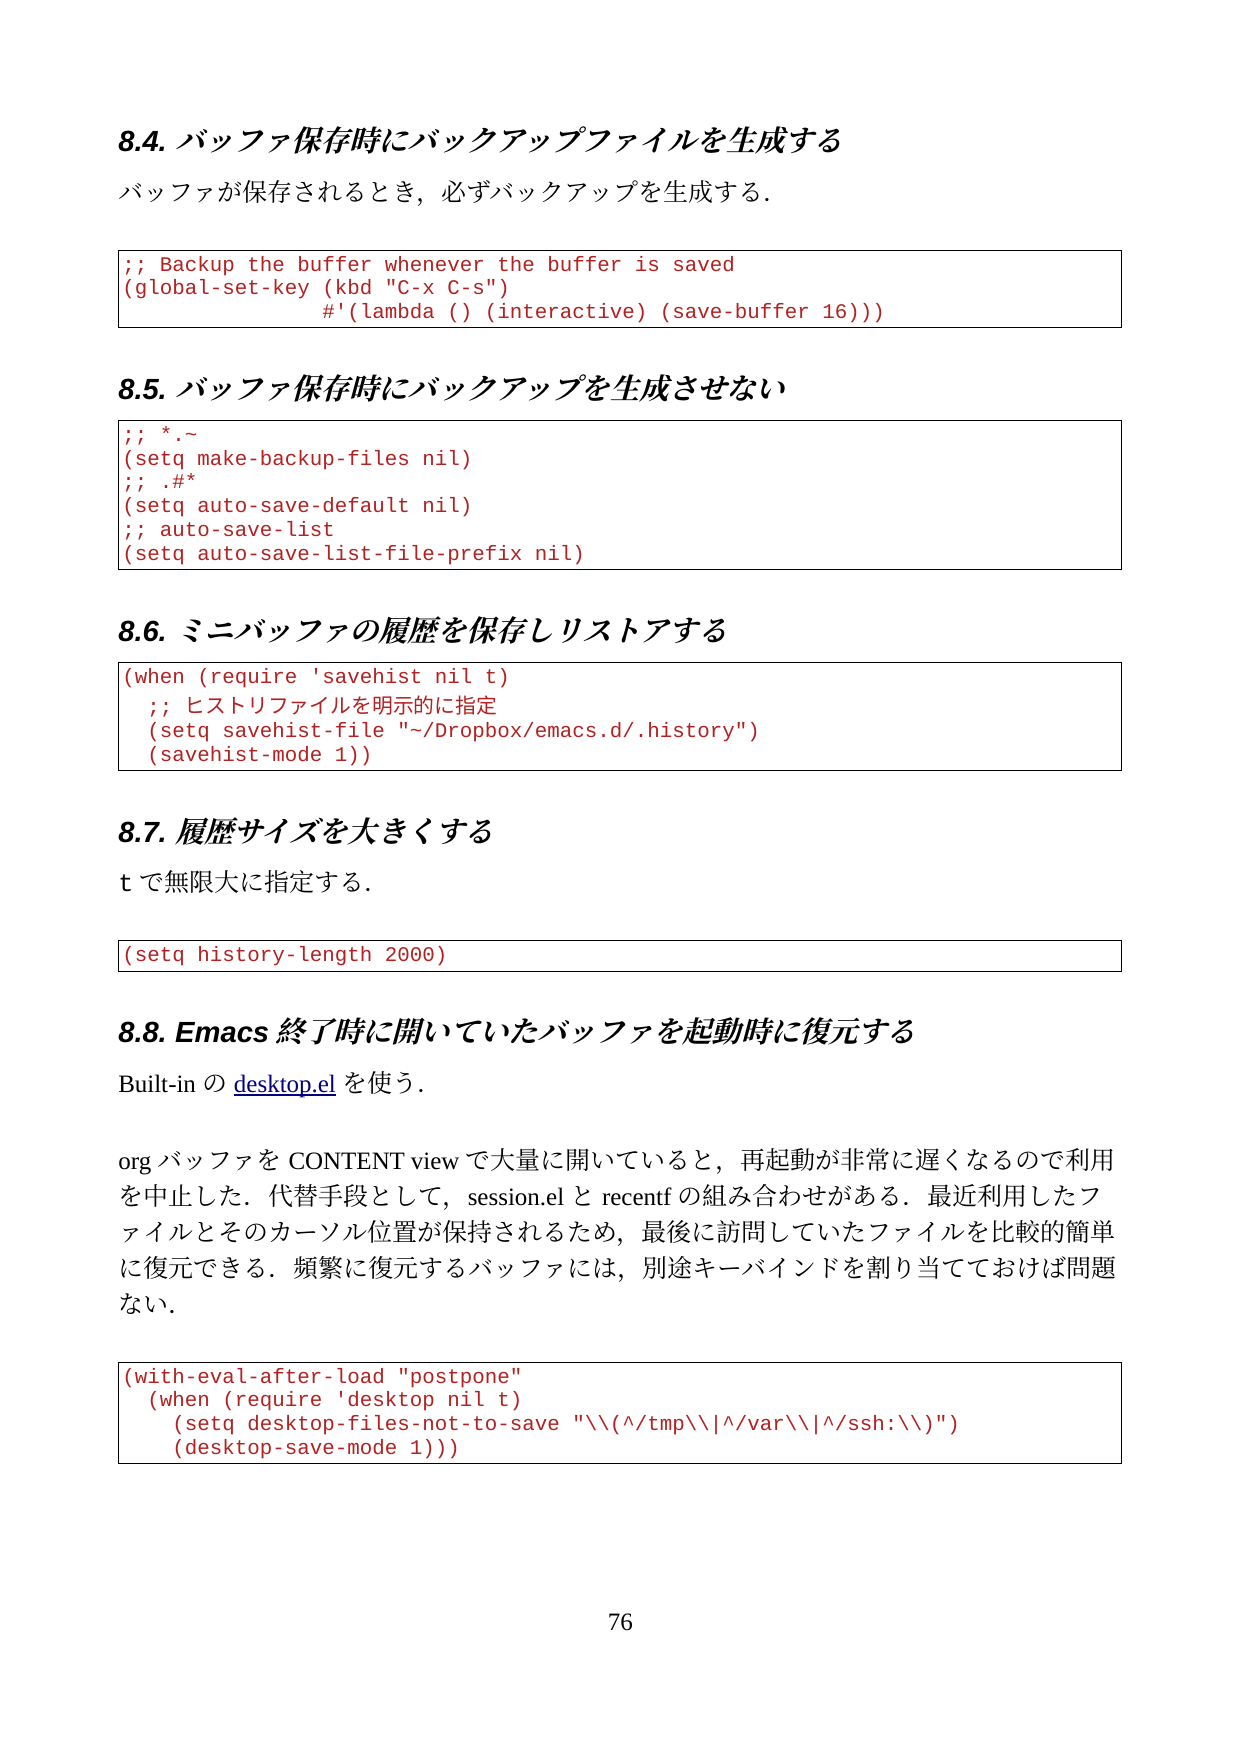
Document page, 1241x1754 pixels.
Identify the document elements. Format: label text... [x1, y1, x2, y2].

text ;; ヒストリファイルを明示的に指定 [119, 686, 1121, 716]
text ;; .#* [119, 468, 1121, 491]
text ;; *.~ [119, 421, 1121, 444]
text ;; Backup the buffer whenever the buffer is saved [119, 251, 1121, 273]
text (setq desktop-files-not-to-save "\\(^/tmp\\|^/var\\|^/ssh:\\)") [119, 1409, 1121, 1433]
text バッファが保存されるとき，必ずバックアップを生成する． [118, 172, 1122, 237]
subtitle バッファ保存時にバックアップファイルを生成する [118, 118, 1122, 160]
text (when (require 'savehist nil t) [119, 663, 1121, 686]
text #'(lambda () (interactive) (save-buffer 16))) [119, 297, 1121, 327]
text (setq auto-save-default nil) [119, 491, 1121, 515]
text ;; auto-save-list [119, 515, 1121, 538]
text (when (require 'desktop nil t) [119, 1386, 1121, 1409]
text Built-in の desktop.el を使う． [118, 1064, 1122, 1128]
text (setq make-backup-files nil) [119, 444, 1121, 468]
text (setq savehist-file "~/Dropbox/emacs.d/.history") [119, 716, 1121, 739]
text (savehist-mode 1)) [119, 739, 1121, 770]
text (with-eval-after-load "postpone" [119, 1363, 1121, 1386]
text (setq history-length 2000) [119, 941, 1121, 971]
text (setq auto-save-list-file-prefix nil) [119, 538, 1121, 569]
subtitle バッファ保存時にバックアップを生成させない [118, 366, 1122, 408]
text org バッファを CONTENT view で大量に開いていると，再起動が非常に遅くなるので利用を中止した．代替手段として，session.el と recentf の組み合わせがある．最近利用したファイルとそのカーソル位置が保持されるため，最後に訪問していたファイルを比較的簡単に復元できる．頻繁に復元するバッファには，別途キーバインドを割り当てておけば問題ない． [118, 1141, 1122, 1349]
subtitle Emacs終了時に開いていたバッファを起動時に復元する [118, 1009, 1122, 1051]
text t で無限大に指定する． [118, 863, 1122, 928]
subtitle ミニバッファの履歴を保存しリストアする [118, 607, 1122, 649]
text (desktop-save-mode 1))) [119, 1433, 1121, 1463]
text (global-set-key (kbd "C-x C-s") [119, 273, 1121, 297]
subtitle 履歴サイズを大きくする [118, 808, 1122, 850]
